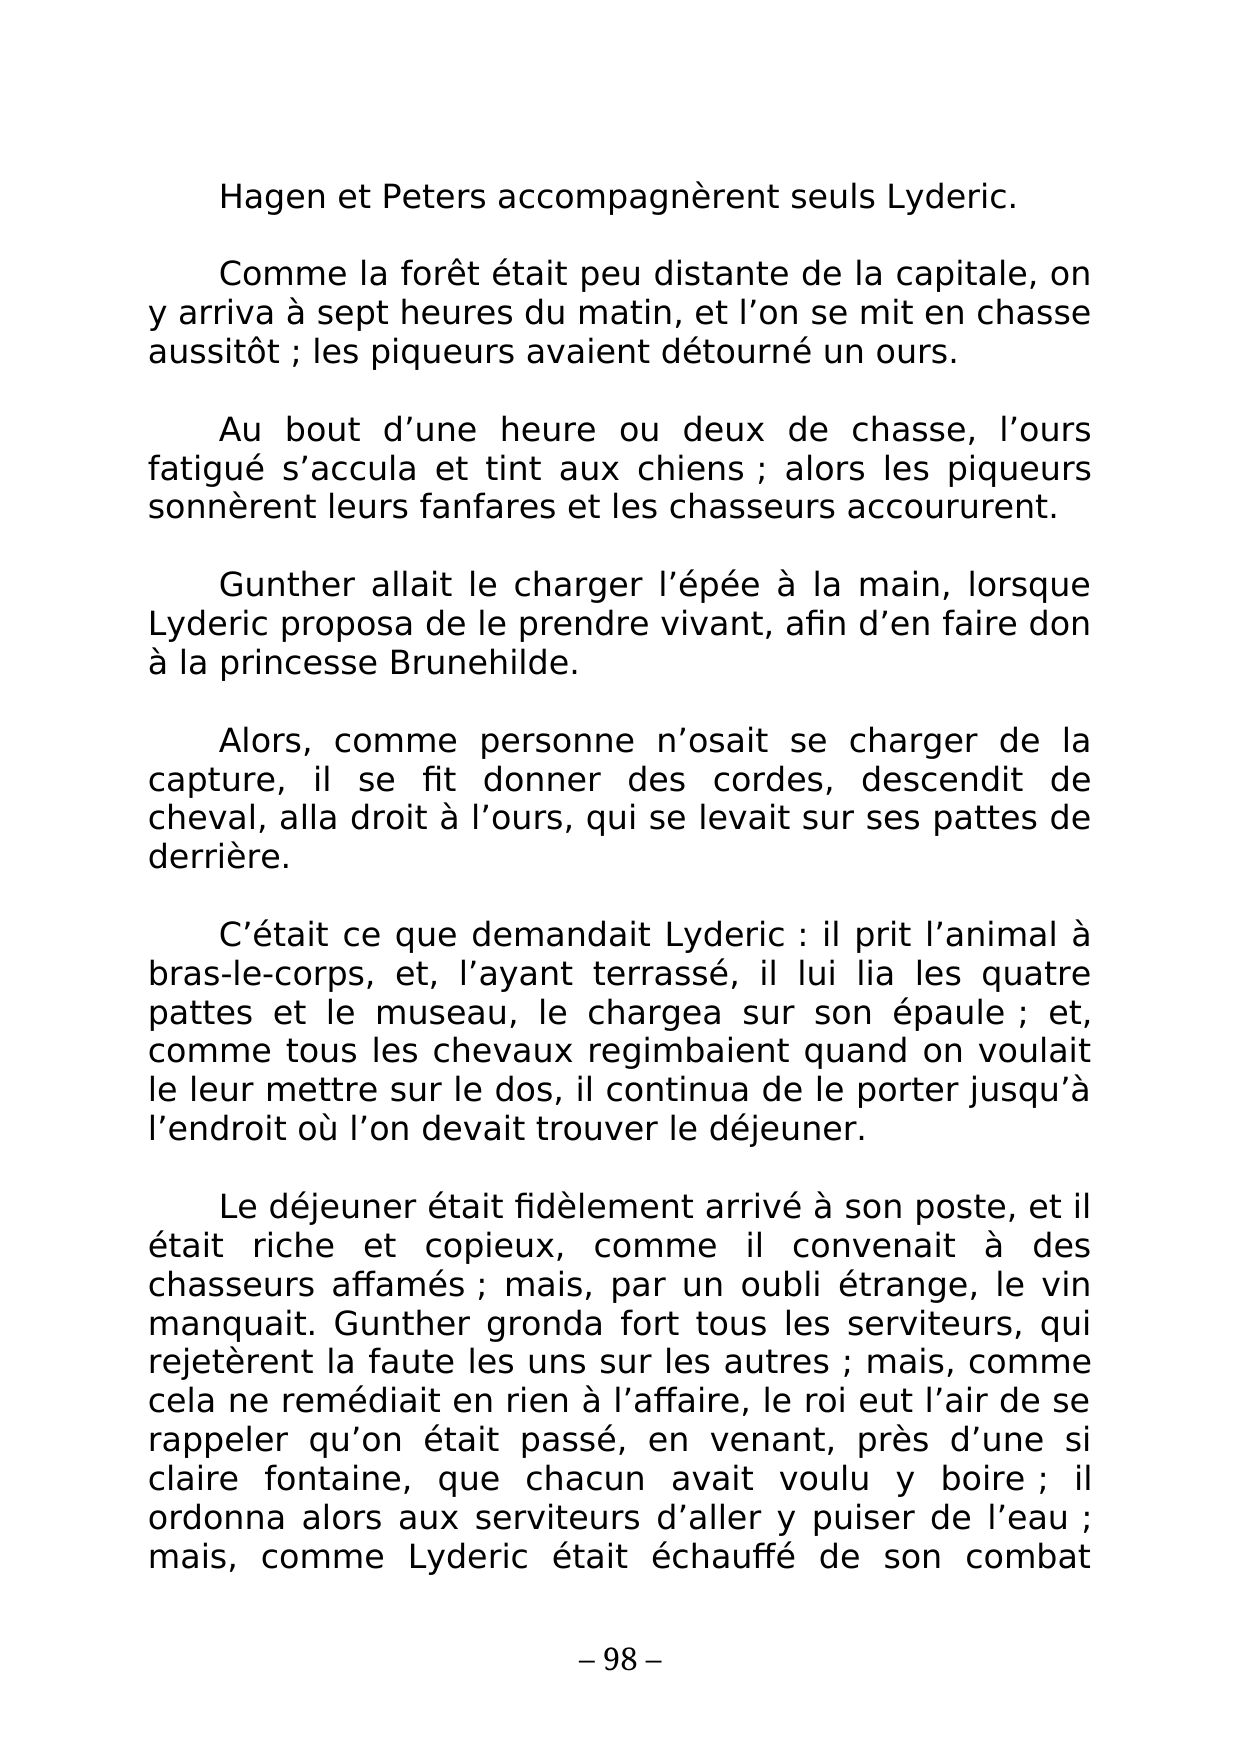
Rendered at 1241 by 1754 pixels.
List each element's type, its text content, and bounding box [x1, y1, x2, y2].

text Gunther allait le charger l’épée à la main, lorsque Lyderic proposa de le prendre vivant, afin d’en faire don à la princesse Brunehilde. [148, 566, 1092, 682]
text Au bout d’une heure ou deux de chasse, l’ours fatigué s’accula et tint aux chiens ; alors les piqueurs sonnèrent leurs fanfares et les chasseurs accoururent. [148, 410, 1092, 527]
text Hagen et Peters accompagnèrent seuls Lyderic. [148, 177, 1092, 216]
text C’était ce que demandait Lyderic : il prit l’animal à bras-le-corps, et, l’ayant terrassé, il lui lia les quatre pattes et le museau, le chargea sur son épaule ; et, comme tous les chevaux regimbaient quand on voulait le leur mettre sur le dos, il continua de le porter jusqu’à l’endroit où l’on devait trouver le déjeuner. [148, 915, 1092, 1148]
text Comme la forêt était peu distante de la capitale, on y arriva à sept heures du matin, et l’on se mit en chasse aussitôt ; les piqueurs avaient détourné un ours. [148, 255, 1092, 371]
text Le déjeuner était fidèlement arrivé à son poste, et il était riche et copieux, comme il convenait à des chasseurs affamés ; mais, par un oubli étrange, le vin manquait. Gunther gronda fort tous les serviteurs, qui rejetèrent la faute les uns sur les autres ; mais, comme cela ne remédiait en rien à l’affaire, le roi eut l’air de se rappeler qu’on était passé, en venant, près d’une si claire fontaine, que chacun avait voulu y boire ; il ordonna alors aux serviteurs d’aller y puiser de l’eau ; mais, comme Lyderic était échauffé de son combat [148, 1187, 1092, 1576]
text Alors, comme personne n’osait se charger de la capture, il se fit donner des cordes, descendit de cheval, alla droit à l’ours, qui se levait sur ses pattes de derrière. [148, 721, 1092, 877]
